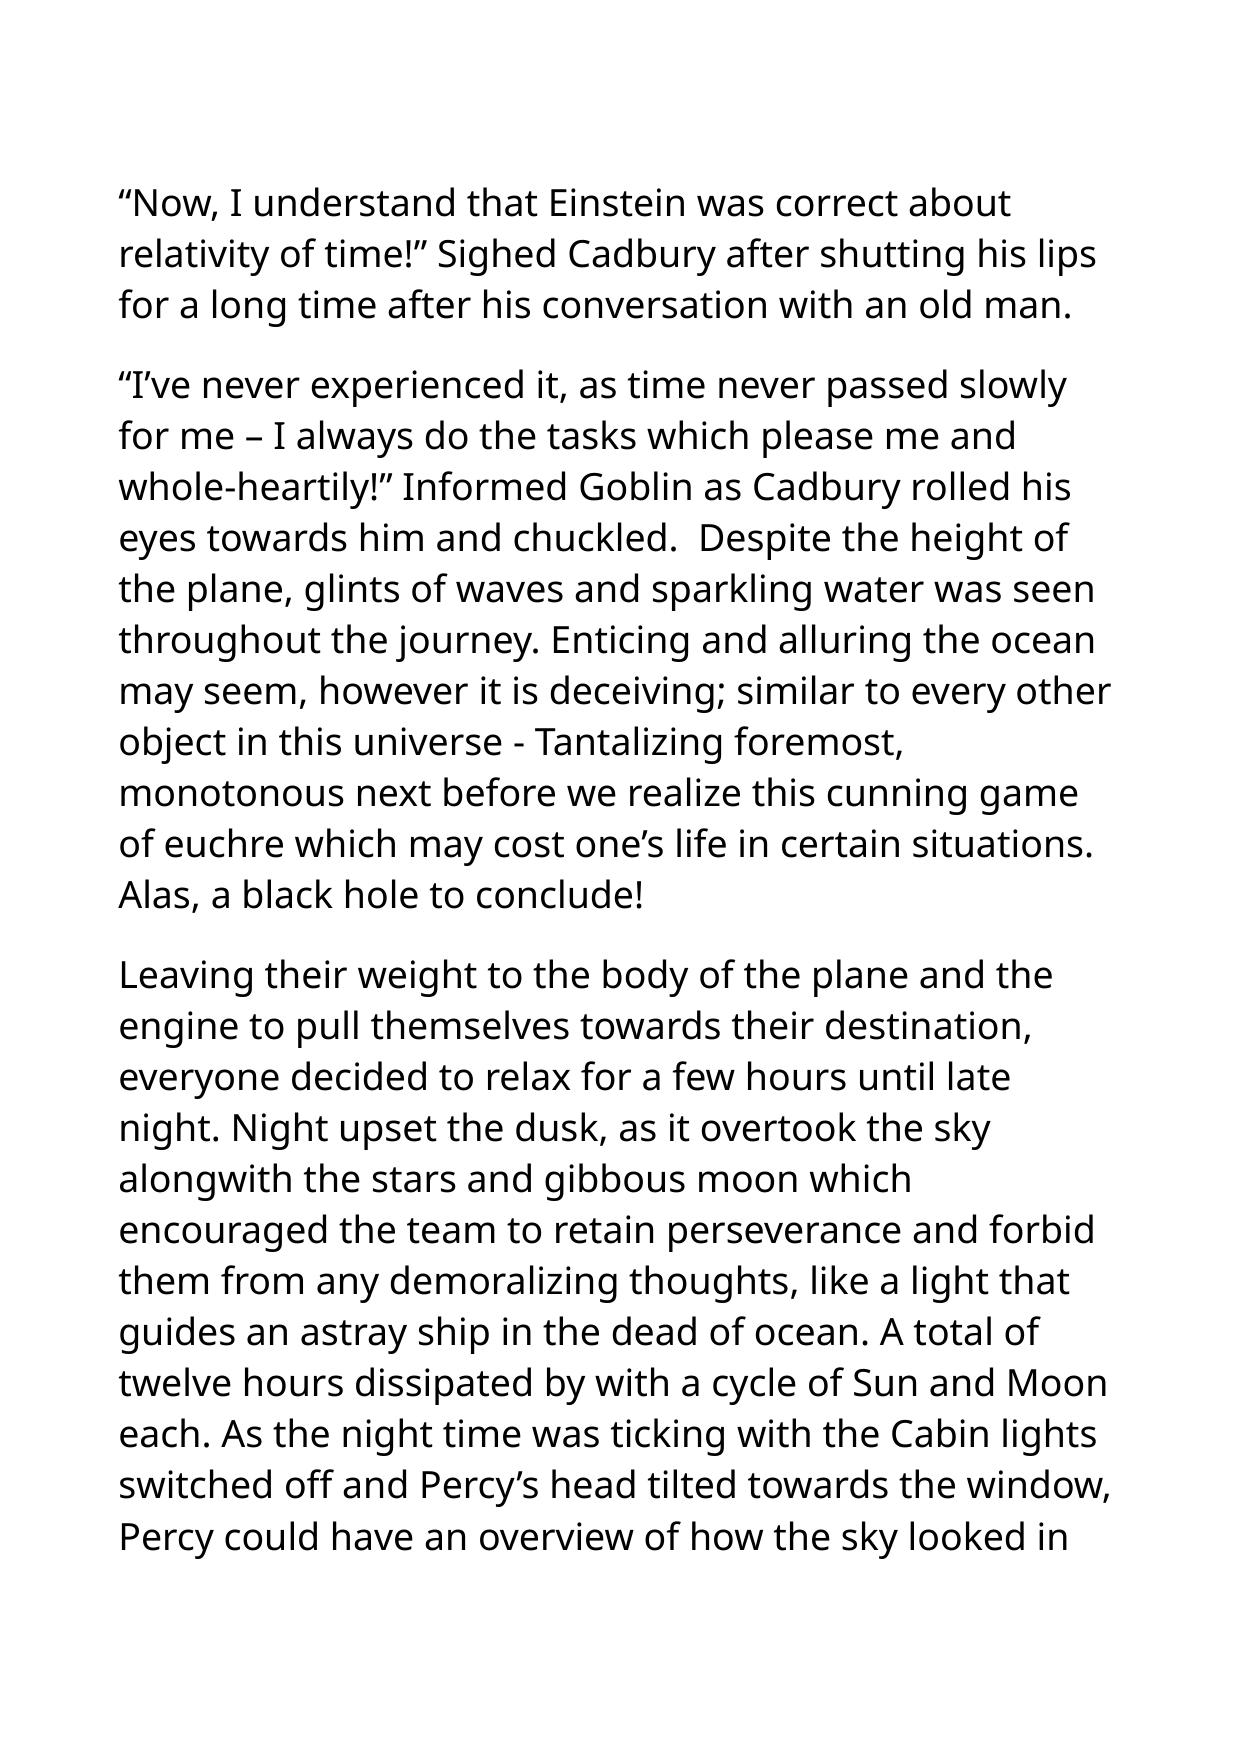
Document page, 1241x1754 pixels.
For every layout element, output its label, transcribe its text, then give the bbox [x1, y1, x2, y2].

text Leaving their weight to the body of the plane and the engine to pull themselves towards their destination, everyone decided to relax for a few hours until late night. Night upset the dusk, as it overtook the sky alongwith the stars and gibbous moon which encouraged the team to retain perseverance and forbid them from any demoralizing thoughts, like a light that guides an astray ship in the dead of ocean. A total of twelve hours dissipated by with a cycle of Sun and Moon each. As the night time was ticking with the Cabin lights switched off and Percy’s head tilted towards the window, Percy could have an overview of how the sky looked in [118, 948, 1122, 1561]
text “Now, I understand that Einstein was correct about relativity of time!” Sighed Cadbury after shutting his lips for a long time after his conversation with an old man. [118, 176, 1122, 329]
text “I’ve never experienced it, as time never passed slowly for me – I always do the tasks which please me and whole-heartily!” Informed Goblin as Cadbury rolled his eyes towards him and chuckled. Despite the height of the plane, glints of waves and sparkling water was seen throughout the journey. Enticing and alluring the ocean may seem, however it is deceiving; similar to every other object in this universe - Tantalizing foremost, monotonous next before we realize this cunning game of euchre which may cost one’s life in certain situations. Alas, a black hole to conclude! [118, 358, 1122, 920]
